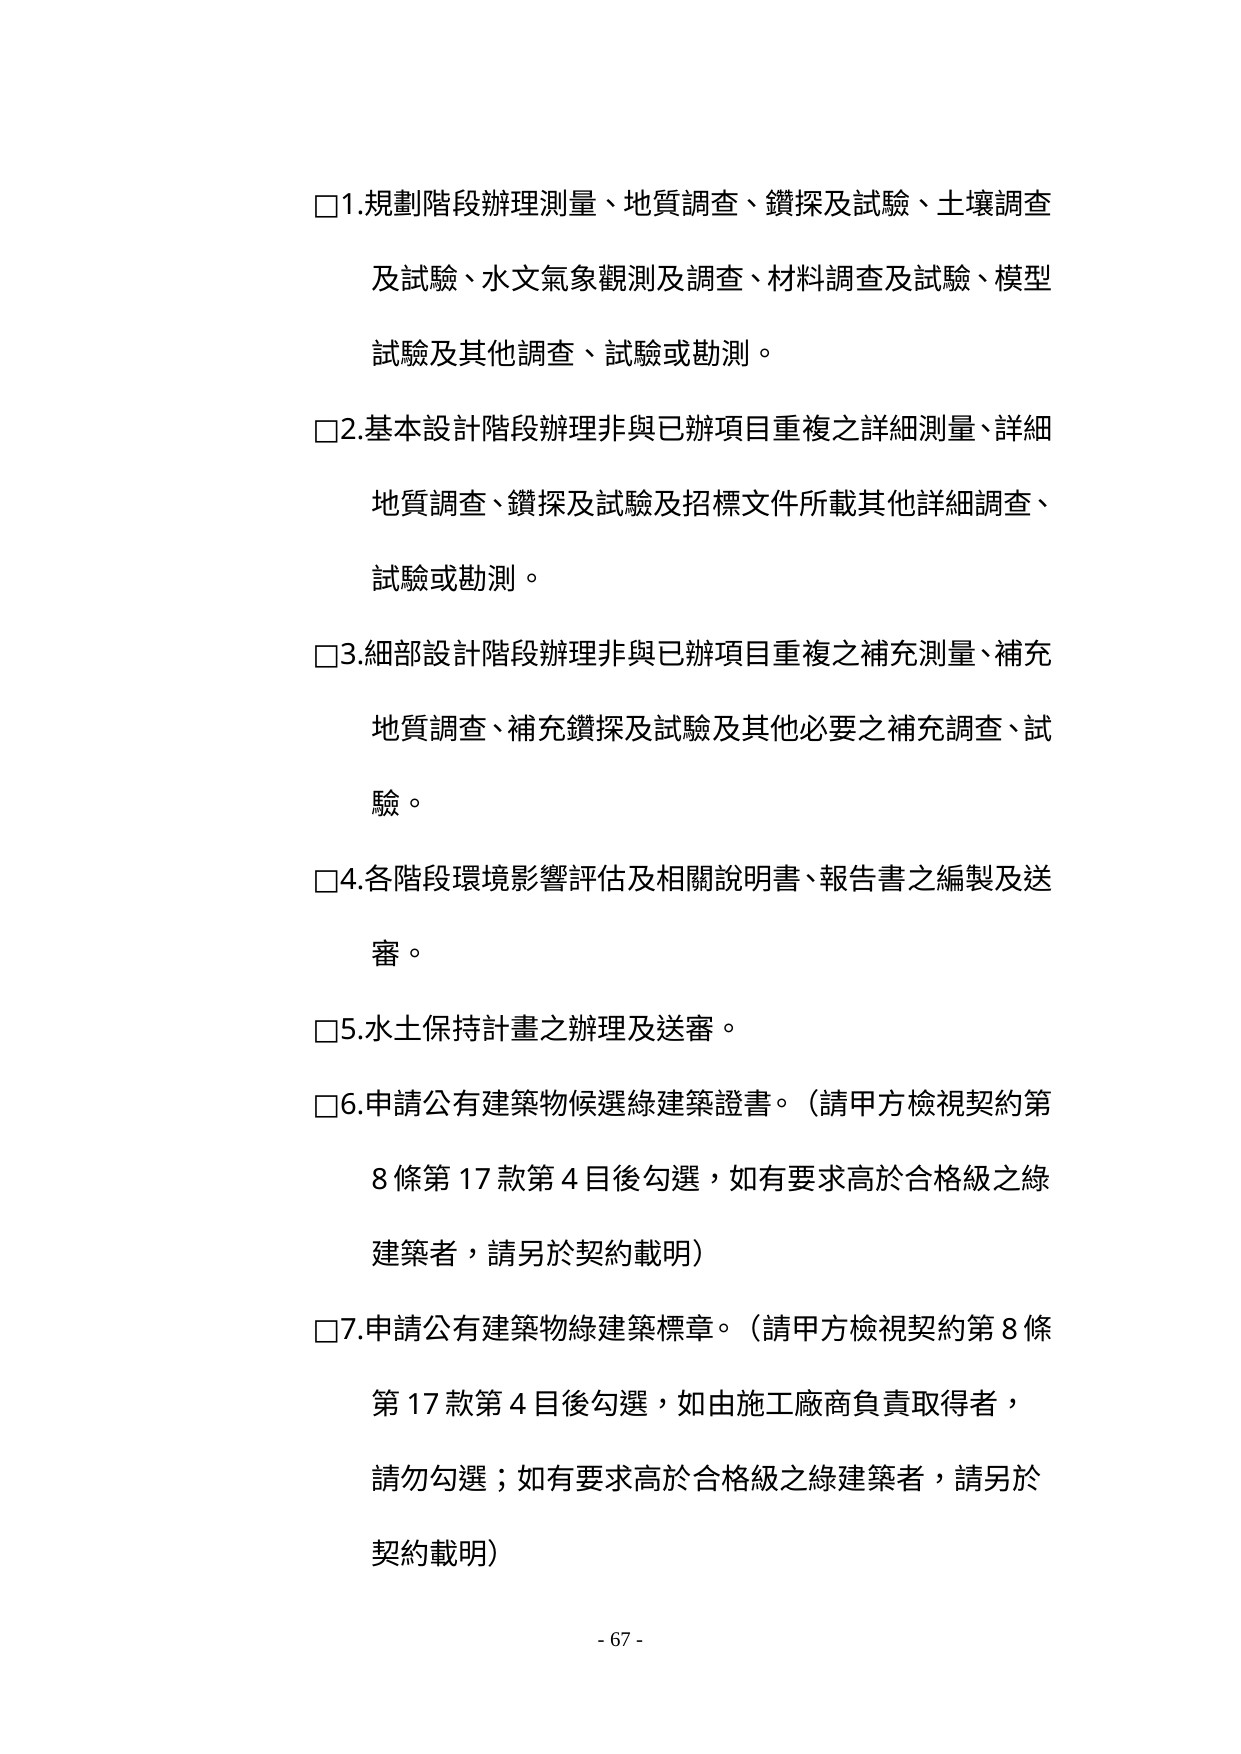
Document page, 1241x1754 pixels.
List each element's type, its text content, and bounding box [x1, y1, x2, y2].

text □3.細部設計階段辦理非與已辦項目重複之補充測量、補充地質調查、補充鑽探及試驗及其他必要之補充調查、試驗。 [312, 614, 1053, 839]
text □2.基本設計階段辦理非與已辦項目重複之詳細測量、詳細地質調查、鑽探及試驗及招標文件所載其他詳細調查、試驗或勘測。 [312, 389, 1053, 614]
text □7.申請公有建築物綠建築標章。（請甲方檢視契約第8條第17款第4目後勾選，如由施工廠商負責取得者，請勿勾選；如有要求高於合格級之綠建築者，請另於契約載明） [312, 1289, 1053, 1589]
text □5.水土保持計畫之辦理及送審。 [312, 989, 1053, 1064]
text □1.規劃階段辦理測量、地質調查、鑽探及試驗、土壤調查及試驗、水文氣象觀測及調查、材料調查及試驗、模型試驗及其他調查、試驗或勘測。 [312, 164, 1053, 389]
text □4.各階段環境影響評估及相關說明書、報告書之編製及送審。 [312, 839, 1053, 989]
text □6.申請公有建築物候選綠建築證書。（請甲方檢視契約第8條第17款第4目後勾選，如有要求高於合格級之綠建築者，請另於契約載明） [312, 1064, 1053, 1289]
